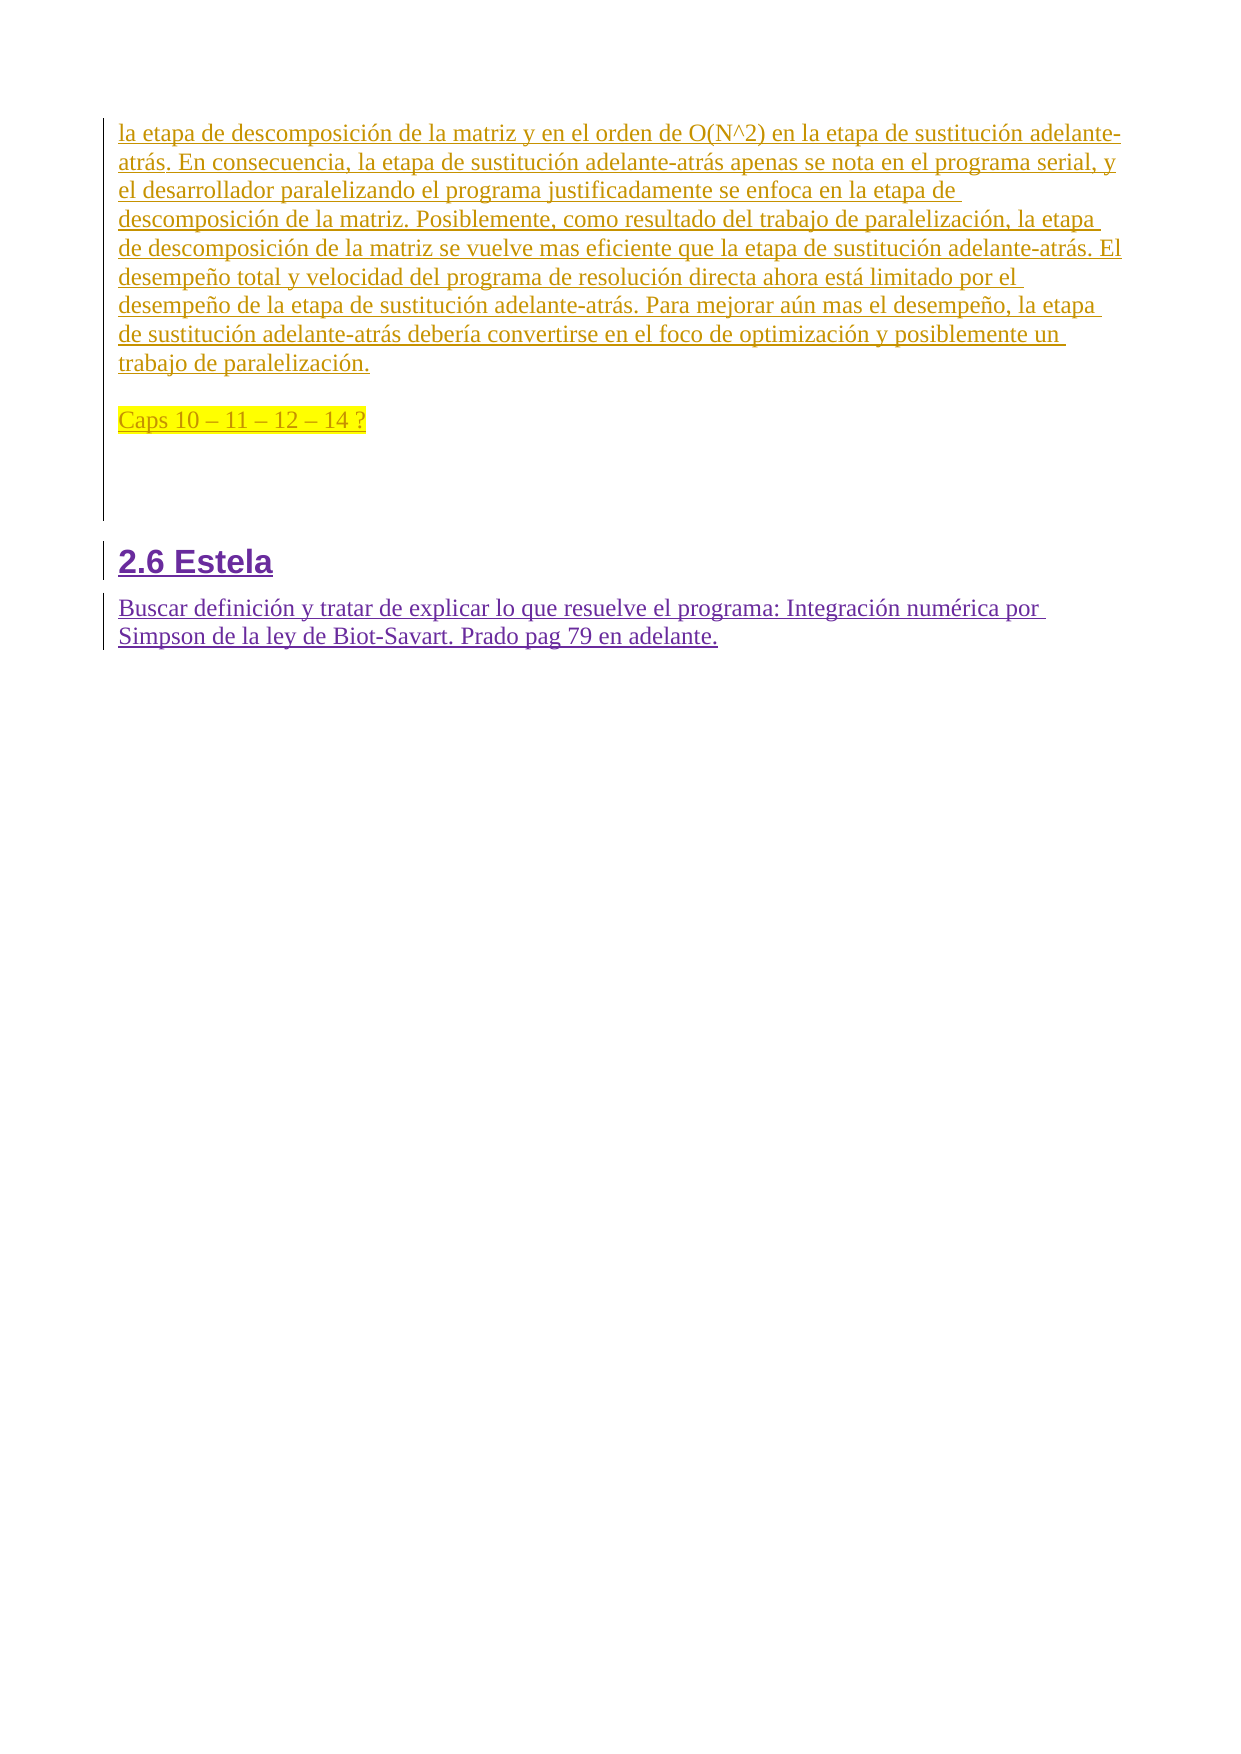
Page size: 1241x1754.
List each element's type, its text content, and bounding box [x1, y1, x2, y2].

text la etapa de descomposición de la matriz y en el orden de O(N^2) en la etapa de sustitución adelante-atrás. En consecuencia, la etapa de sustitución adelante-atrás apenas se nota en el programa serial, y el desarrollador paralelizando el programa justificadamente se enfoca en la etapa de descomposición de la matriz. Posiblemente, como resultado del trabajo de paralelización, la etapa de descomposición de la matriz se vuelve mas eficiente que la etapa de sustitución adelante-atrás. El [118, 118, 1122, 258]
text Buscar definición y tratar de explicar lo que resuelve el programa: Integración numérica por Simpson de la ley de Biot-Savart. Prado pag 79 en adelante. [118, 593, 1122, 650]
subtitle 2.6 Estela [118, 541, 1122, 580]
text Caps 10 – 11 – 12 – 14 ? [118, 406, 1122, 434]
text desempeño total y velocidad del programa de resolución directa ahora está limitado por el desempeño de la etapa de sustitución adelante-atrás. Para mejorar aún mas el desempeño, la etapa de sustitución adelante-atrás debería convertirse en el foco de optimización y posiblemente un trabajo de paralelización. [118, 259, 1122, 377]
